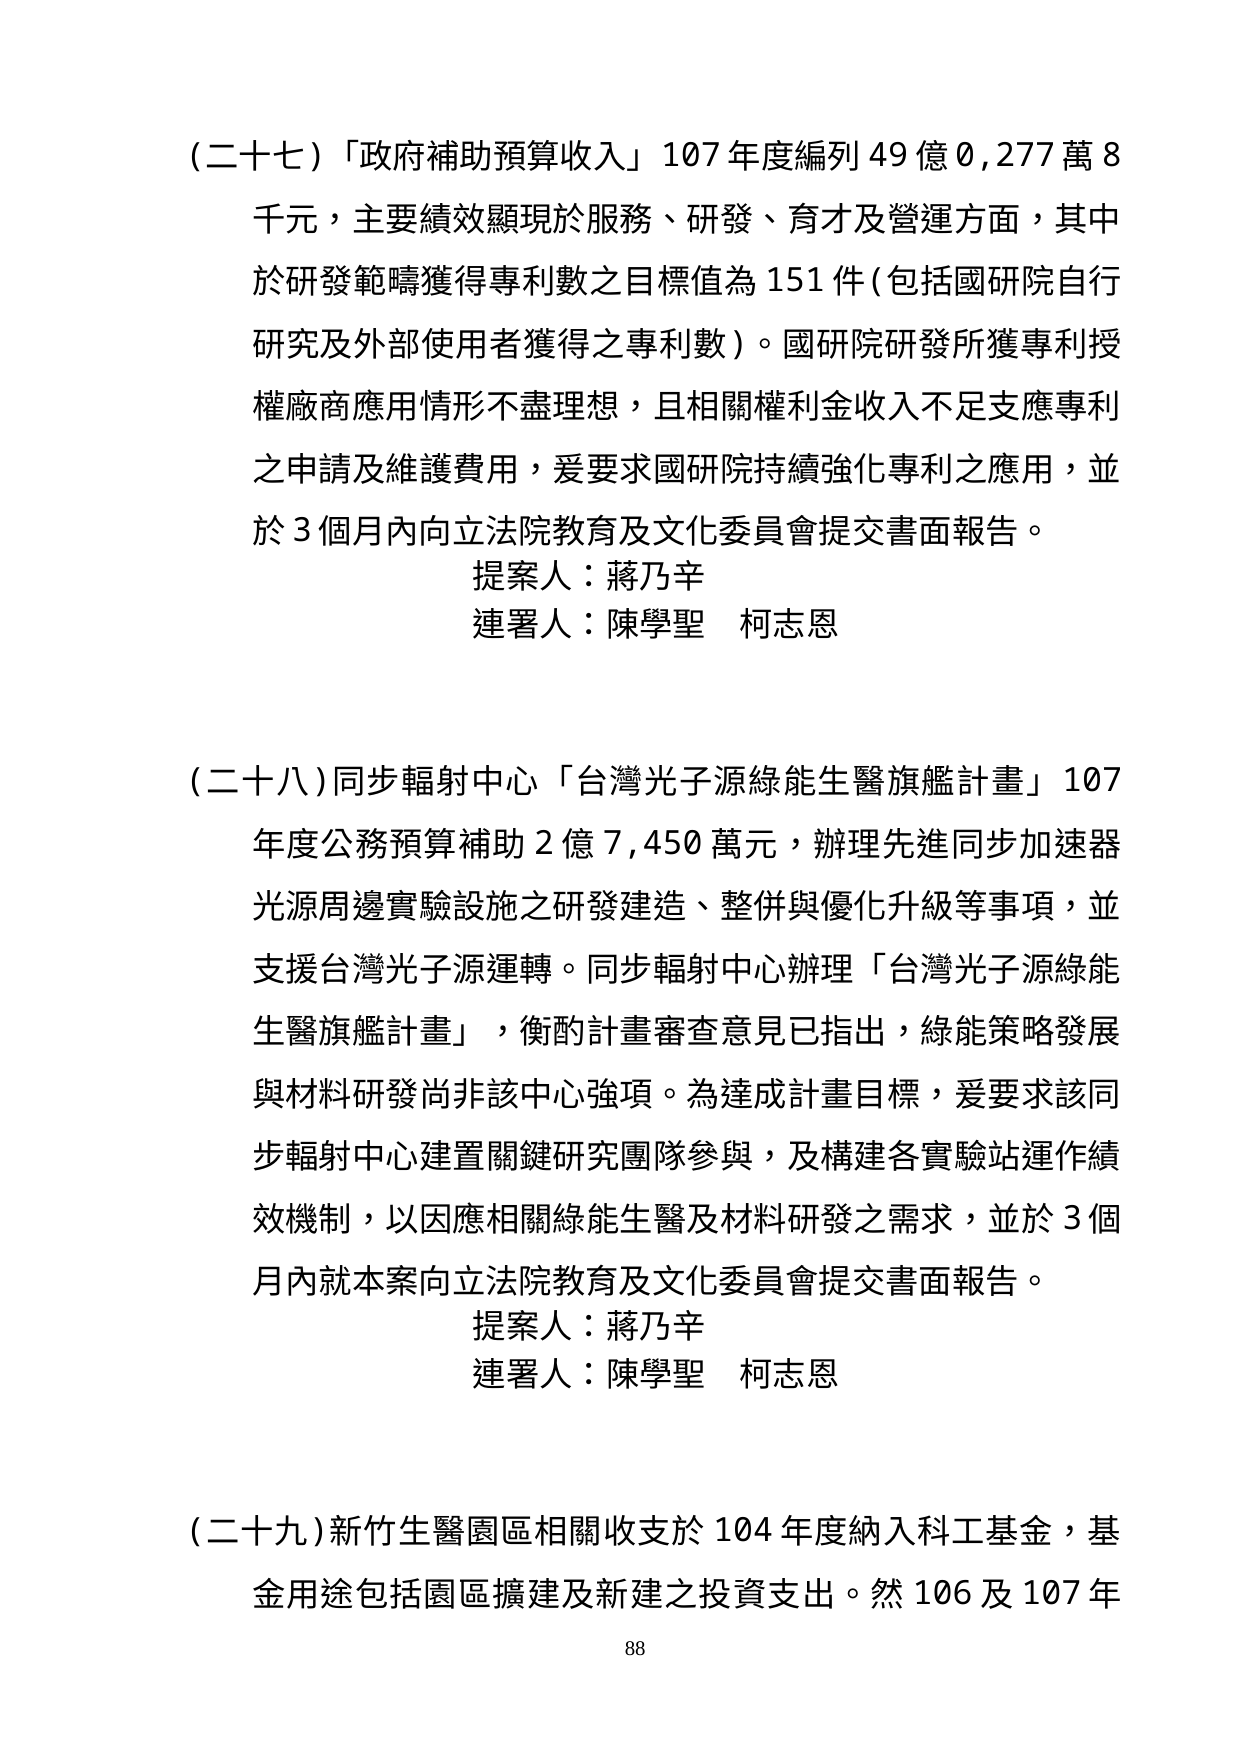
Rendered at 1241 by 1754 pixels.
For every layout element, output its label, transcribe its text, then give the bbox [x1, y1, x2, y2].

text 提案人：蔣乃辛 [473, 1300, 1122, 1348]
text 連署人：陳學聖 柯志恩 [473, 598, 1122, 646]
text 連署人：陳學聖 柯志恩 [473, 1348, 1122, 1396]
text 提案人：蔣乃辛 [473, 550, 1122, 598]
text (二十九)新竹生醫園區相關收支於104年度納入科工基金，基金用途包括園區擴建及新建之投資支出。然106及107年 [185, 1487, 1122, 1612]
text (二十八)同步輻射中心「台灣光子源綠能生醫旗艦計畫」107年度公務預算補助2億7,450萬元，辦理先進同步加速器光源周邊實驗設施之研發建造、整併與優化升級等事項，並支援台灣光子源運轉。同步輻射中心辦理「台灣光子源綠能生醫旗艦計畫」，衡酌計畫審查意見已指出，綠能策略發展與材料研發尚非該中心強項。為達成計畫目標，爰要求該同步輻射中心建置關鍵研究團隊參與，及構建各實驗站運作績效機制，以因應相關綠能生醫及材料研發之需求，並於3個月內就本案向立法院教育及文化委員會提交書面報告。 [185, 737, 1122, 1300]
text (二十七)「政府補助預算收入」107年度編列49億0,277萬8千元，主要績效顯現於服務、研發、育才及營運方面，其中於研發範疇獲得專利數之目標值為151件(包括國研院自行研究及外部使用者獲得之專利數)。國研院研發所獲專利授權廠商應用情形不盡理想，且相關權利金收入不足支應專利之申請及維護費用，爰要求國研院持續強化專利之應用，並於3個月內向立法院教育及文化委員會提交書面報告。 [185, 112, 1122, 550]
